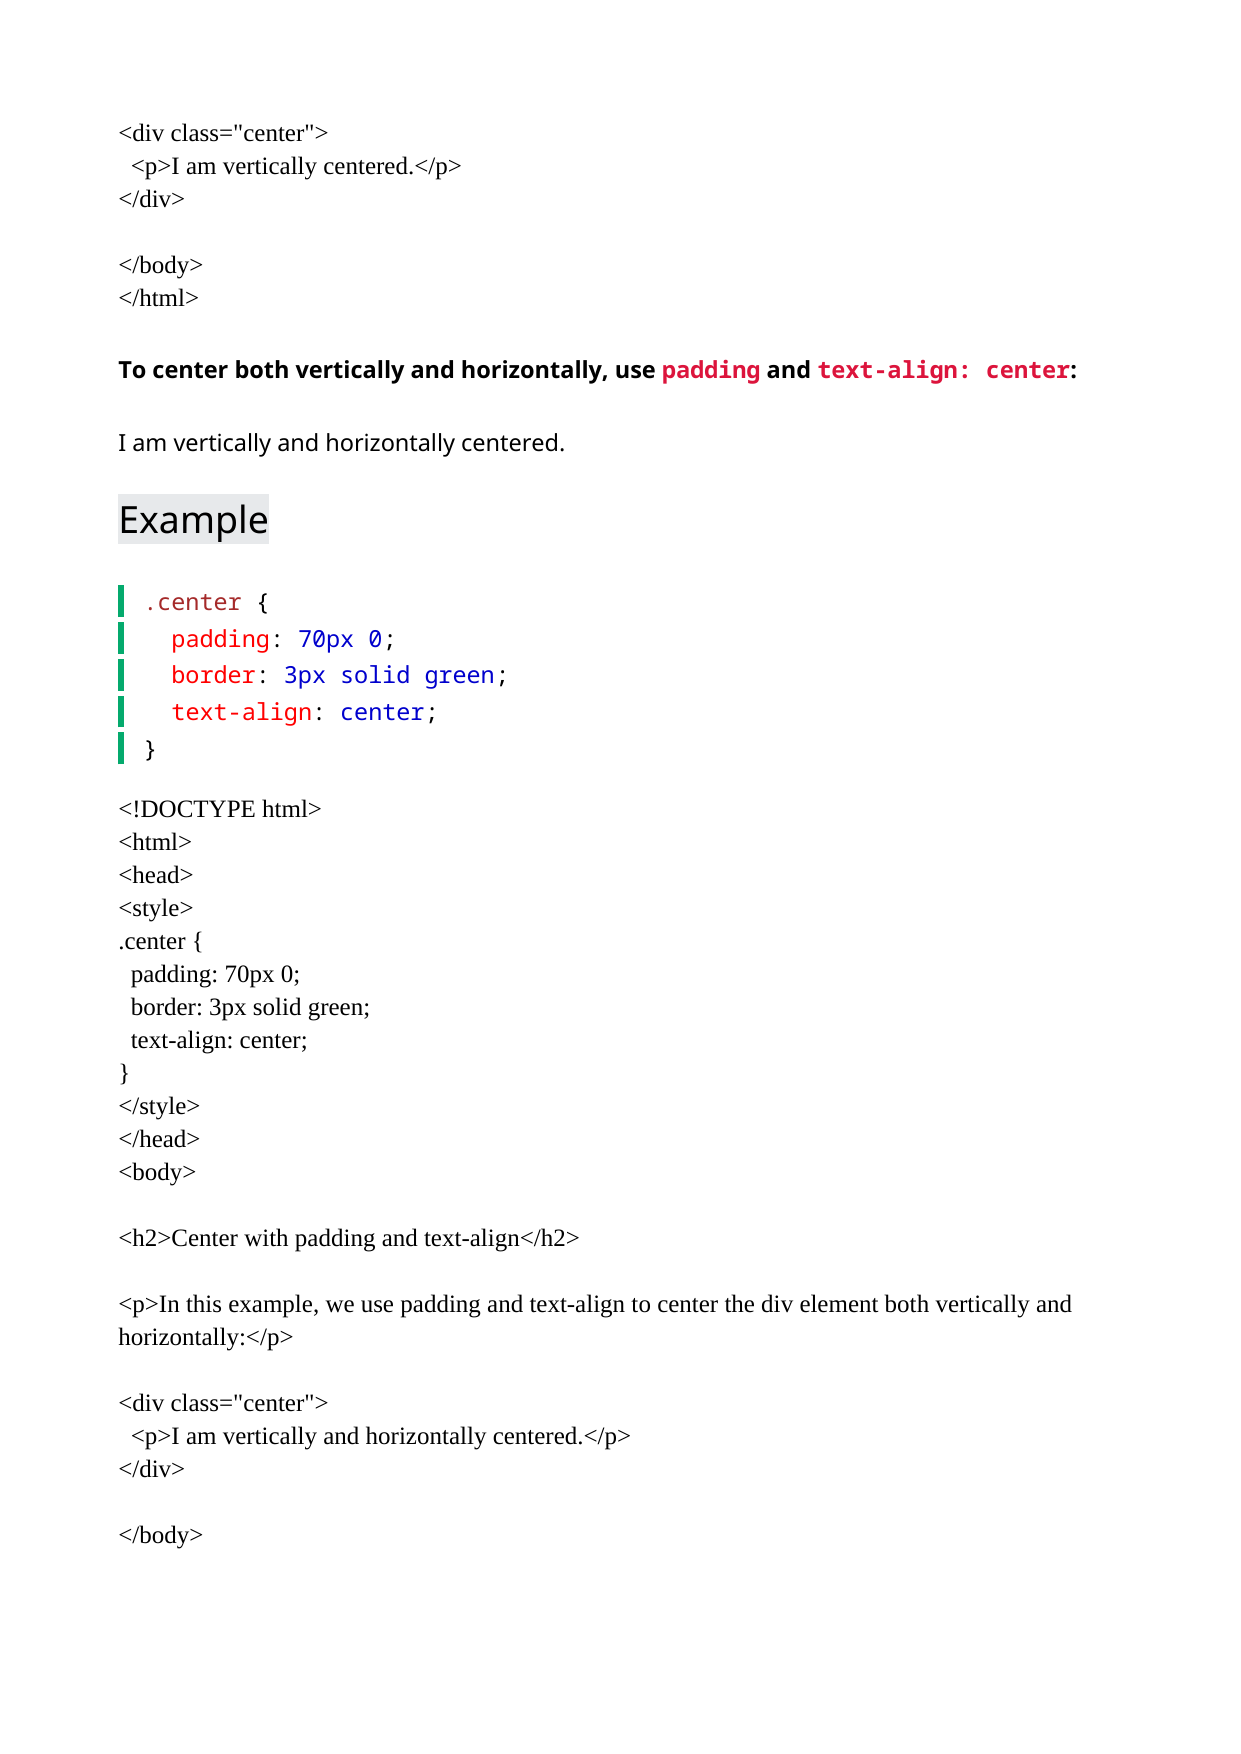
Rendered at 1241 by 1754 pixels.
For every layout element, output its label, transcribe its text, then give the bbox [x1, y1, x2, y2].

text padding: 70px 0; [118, 959, 1122, 988]
text <body> [118, 1157, 1122, 1186]
text <style> [118, 893, 1122, 922]
text <h2>Center with padding and text-align</h2> [118, 1223, 1122, 1252]
text border: 3px solid green; [118, 992, 1122, 1021]
text <p>I am vertically and horizontally centered.</p> [118, 1421, 1122, 1450]
text <div class="center"> [118, 118, 1122, 147]
text text-align: center; [118, 1025, 1122, 1054]
text <p>I am vertically centered.</p> [118, 151, 1122, 180]
text .center { [118, 926, 1122, 955]
text <head> [118, 860, 1122, 889]
text </body> [118, 1521, 1122, 1549]
text </body> [118, 250, 1122, 279]
text } [118, 1058, 1122, 1087]
text </head> [118, 1124, 1122, 1153]
text <html> [118, 827, 1122, 856]
text </div> [118, 1454, 1122, 1483]
text </style> [118, 1091, 1122, 1120]
text To center both vertically and horizontally, use padding and text-align: center: [118, 353, 1122, 385]
text .center { padding: 70px 0; border: 3px solid green; text-align: center; } [118, 585, 1122, 764]
text I am vertically and horizontally centered. [118, 427, 1122, 458]
text </html> [118, 283, 1122, 312]
text <p>In this example, we use padding and text-align to center the div element both vertically and horizontally:</p> [118, 1289, 1122, 1351]
text <div class="center"> [118, 1388, 1122, 1417]
text </div> [118, 184, 1122, 213]
text <!DOCTYPE html> [118, 794, 1122, 823]
subtitle Example [118, 493, 1122, 544]
